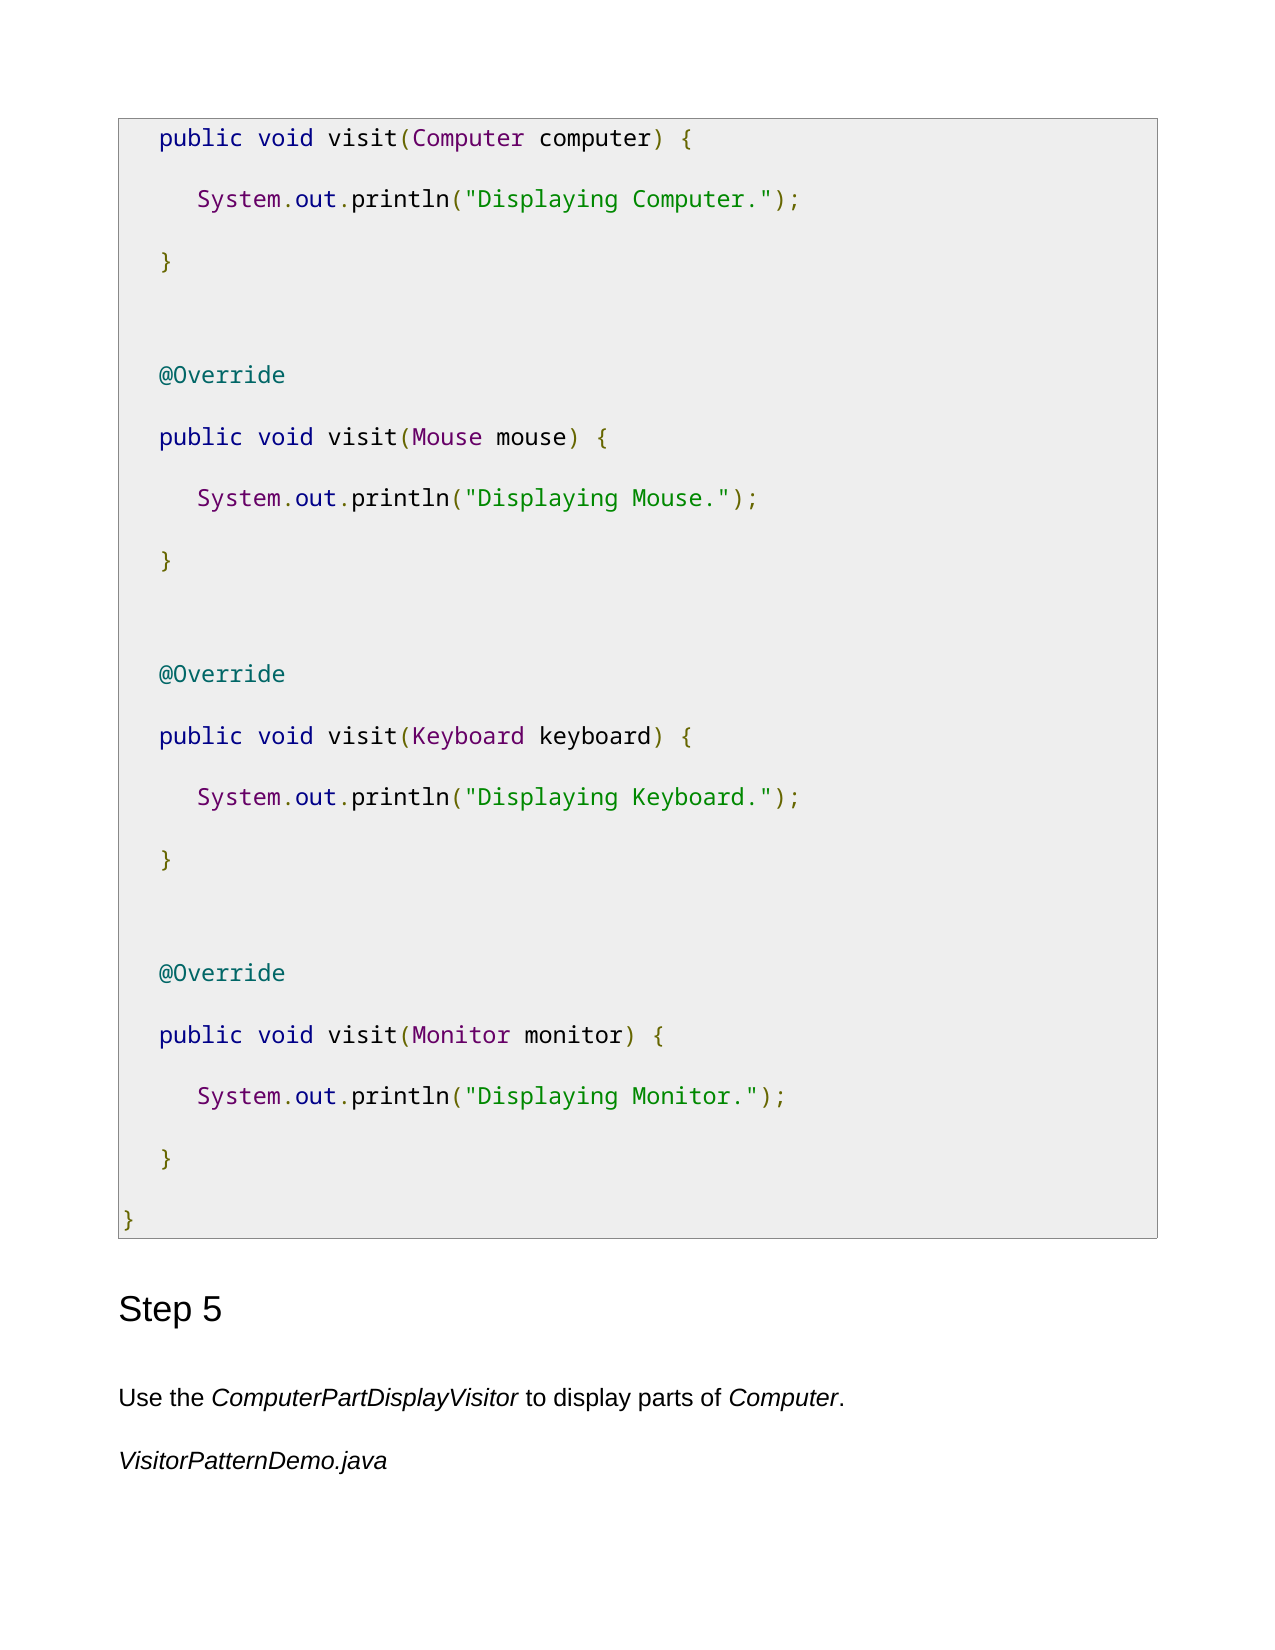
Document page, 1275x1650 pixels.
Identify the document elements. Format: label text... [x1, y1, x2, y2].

text } [119, 1138, 1157, 1173]
text public void visit(Keyboard keyboard) { [119, 716, 1157, 751]
text @Override [119, 654, 1157, 690]
text System.out.println("Displaying Keyboard."); [119, 777, 1157, 813]
text @Override [119, 356, 1157, 391]
text public void visit(Computer computer) { [119, 119, 1157, 153]
text System.out.println("Displaying Computer."); [119, 179, 1157, 215]
subtitle Step 5 [118, 1288, 1157, 1329]
text public void visit(Mouse mouse) { [119, 417, 1157, 452]
text System.out.println("Displaying Monitor."); [119, 1076, 1157, 1112]
text } [119, 839, 1157, 874]
text Use the ComputerPartDisplayVisitor to display parts of Computer. [118, 1383, 1157, 1412]
text } [119, 1199, 1157, 1238]
text } [119, 241, 1157, 276]
text VisitorPatternDemo.java [118, 1446, 1157, 1474]
text public void visit(Monitor monitor) { [119, 1015, 1157, 1050]
text } [119, 540, 1157, 575]
text System.out.println("Displaying Mouse."); [119, 478, 1157, 514]
text @Override [119, 953, 1157, 989]
